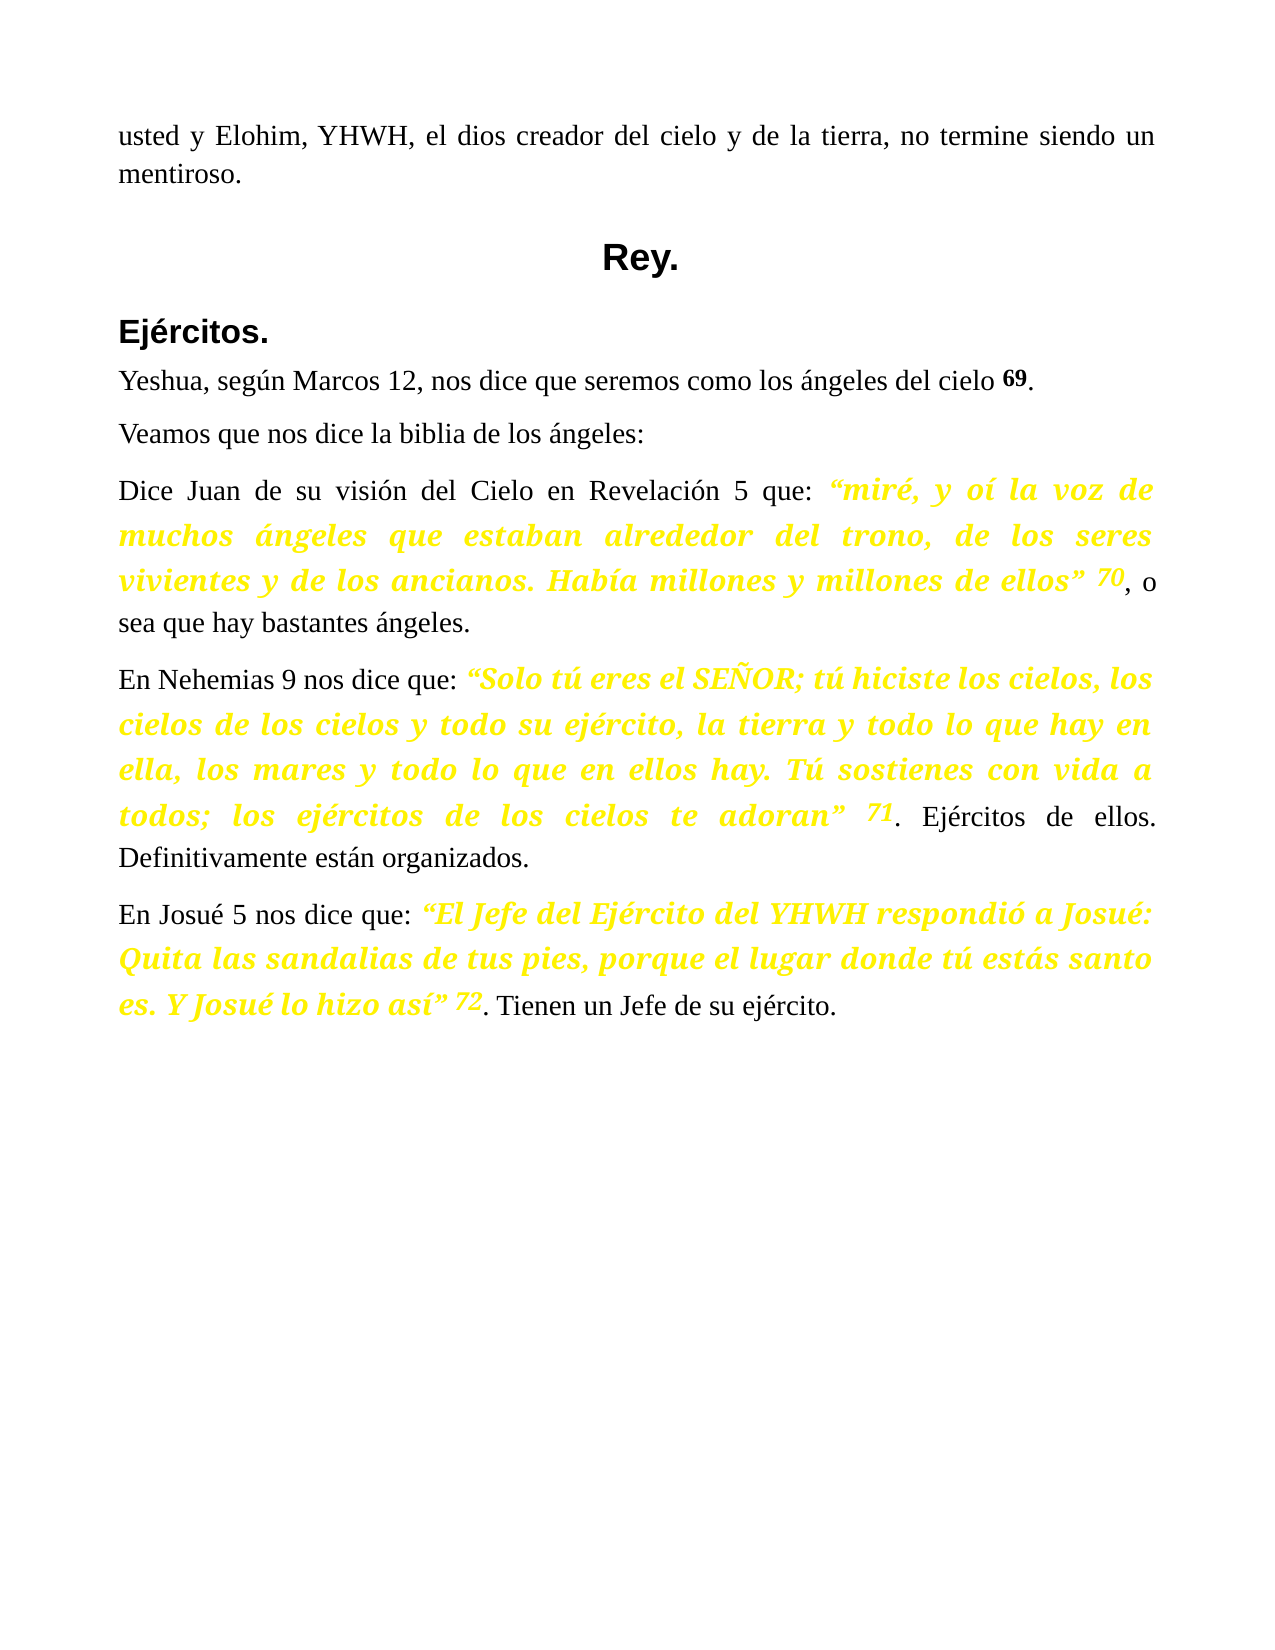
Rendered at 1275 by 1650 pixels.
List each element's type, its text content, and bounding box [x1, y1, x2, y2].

text Yeshua, según Marcos 12, nos dice que seremos como los ángeles del cielo . [118, 363, 1157, 396]
text En Josué 5 nos dice que: “El Jefe del Ejército del YHWH respondió a Josué: Quita las sandalias de tus pies, porque el lugar donde tú estás santo es. Y Josué lo hizo así” . Tienen un Jefe de su ejército. [118, 893, 1157, 1024]
text usted y Elohim, YHWH, el dios creador del cielo y de la tierra, no termine siendo un mentiroso. [118, 118, 1157, 190]
subtitle Rey. [124, 235, 1157, 278]
text Veamos que nos dice la biblia de los ángeles: [118, 416, 1157, 449]
subtitle Ejércitos. [118, 312, 1157, 350]
text En Nehemias 9 nos dice que: “Solo tú eres el SEÑOR; tú hiciste los cielos, los cielos de los cielos y todo su ejército, la tierra y todo lo que hay en ella, los mares y todo lo que en ellos hay. Tú sostienes con vida a todos; los ejércitos de los cielos te adoran” . Ejércitos de ellos. Definitivamente están organizados. [118, 658, 1157, 873]
text Dice Juan de su visión del Cielo en Revelación 5 que: “miré, y oí la voz de muchos ángeles que estaban alrededor del trono, de los seres vivientes y de los ancianos. Había millones y millones de ellos” , o sea que hay bastantes ángeles. [118, 469, 1157, 639]
